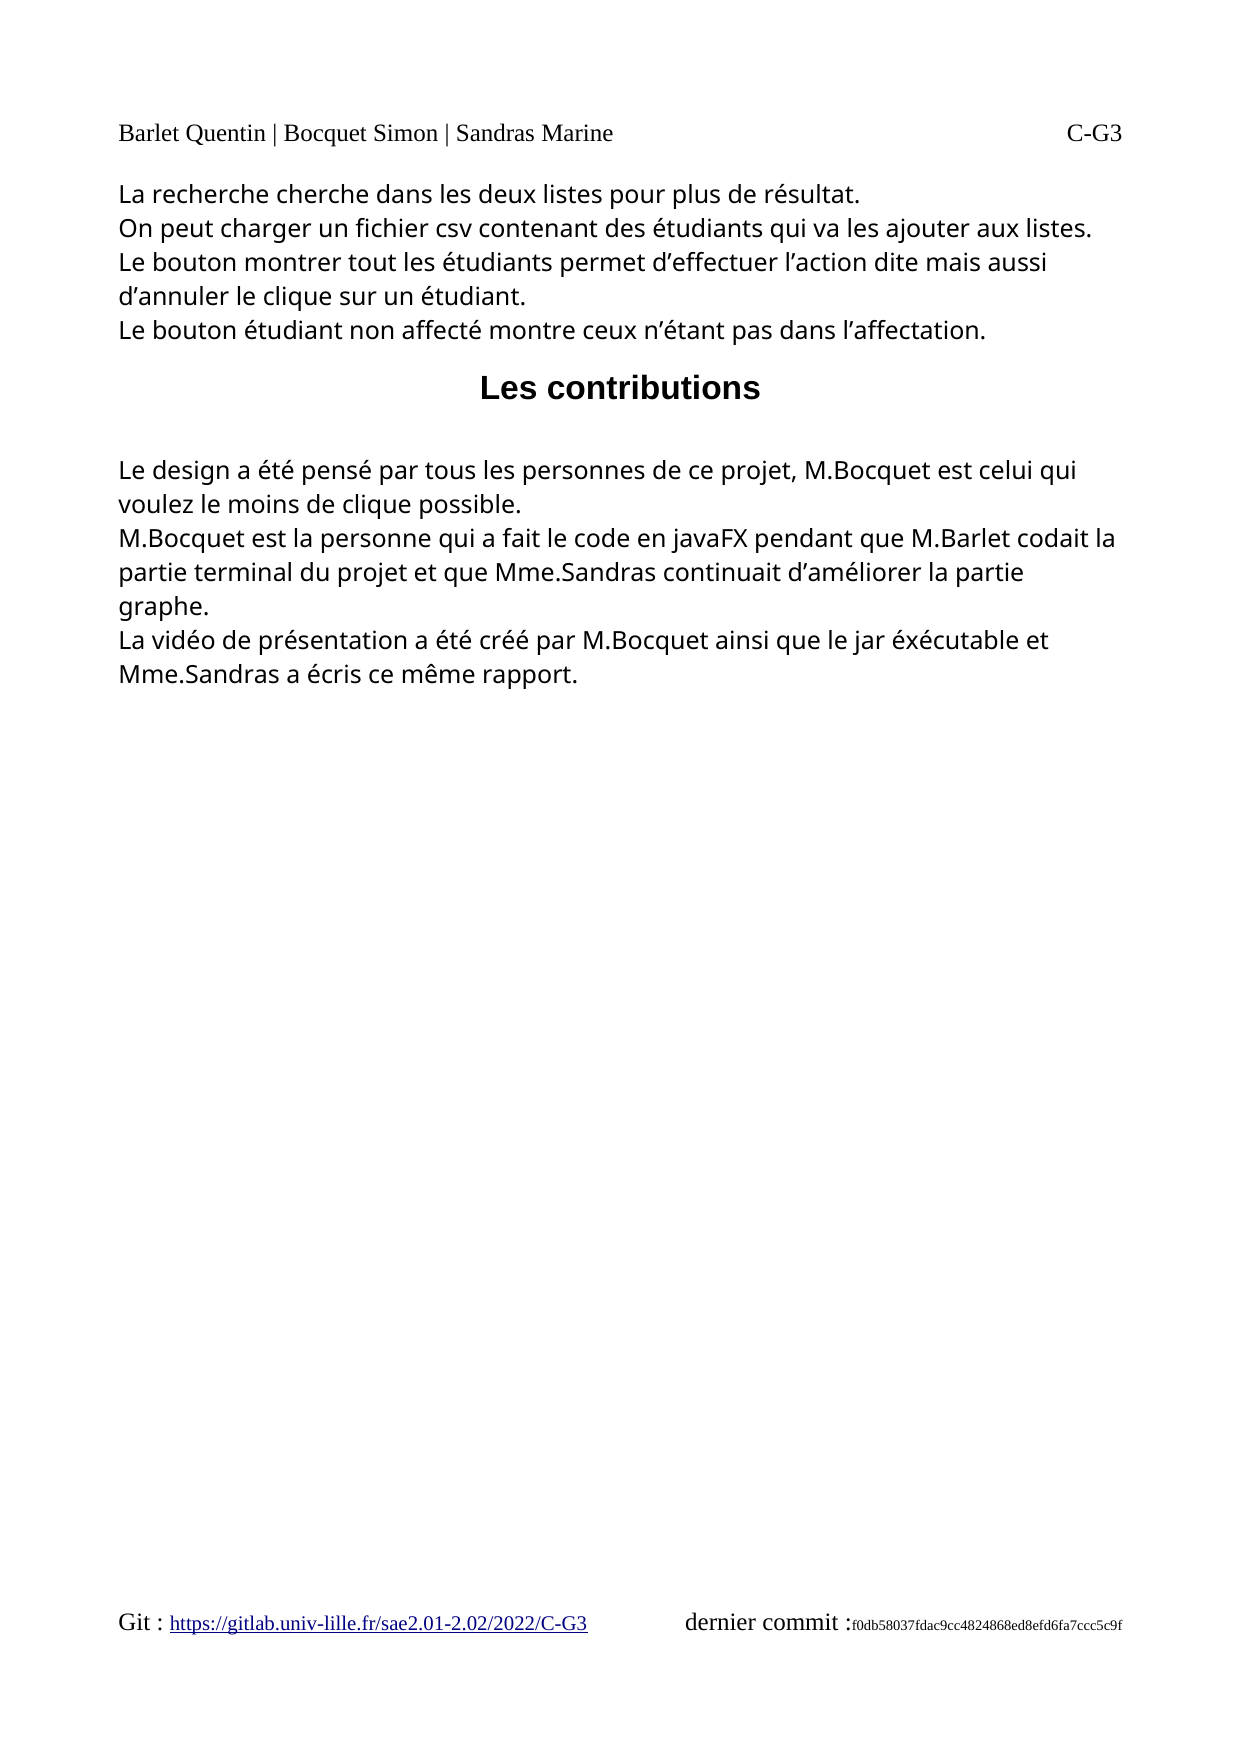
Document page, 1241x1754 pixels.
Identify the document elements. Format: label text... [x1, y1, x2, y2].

text La recherche cherche dans les deux listes pour plus de résultat. [118, 176, 1122, 210]
text Le bouton montrer tout les étudiants permet d’effectuer l’action dite mais aussi d’annuler le clique sur un étudiant. [118, 244, 1122, 313]
text Le bouton étudiant non affecté montre ceux n’étant pas dans l’affectation. [118, 313, 1122, 347]
subtitle Les contributions [118, 367, 1122, 406]
text M.Bocquet est la personne qui a fait le code en javaFX pendant que M.Barlet codait la partie terminal du projet et que Mme.Sandras continuait d’améliorer la partie graphe. [118, 521, 1122, 623]
text La vidéo de présentation a été créé par M.Bocquet ainsi que le jar éxécutable et Mme.Sandras a écris ce même rapport. [118, 623, 1122, 691]
text On peut charger un fichier csv contenant des étudiants qui va les ajouter aux listes. [118, 210, 1122, 244]
text Le design a été pensé par tous les personnes de ce projet, M.Bocquet est celui qui voulez le moins de clique possible. [118, 453, 1122, 521]
